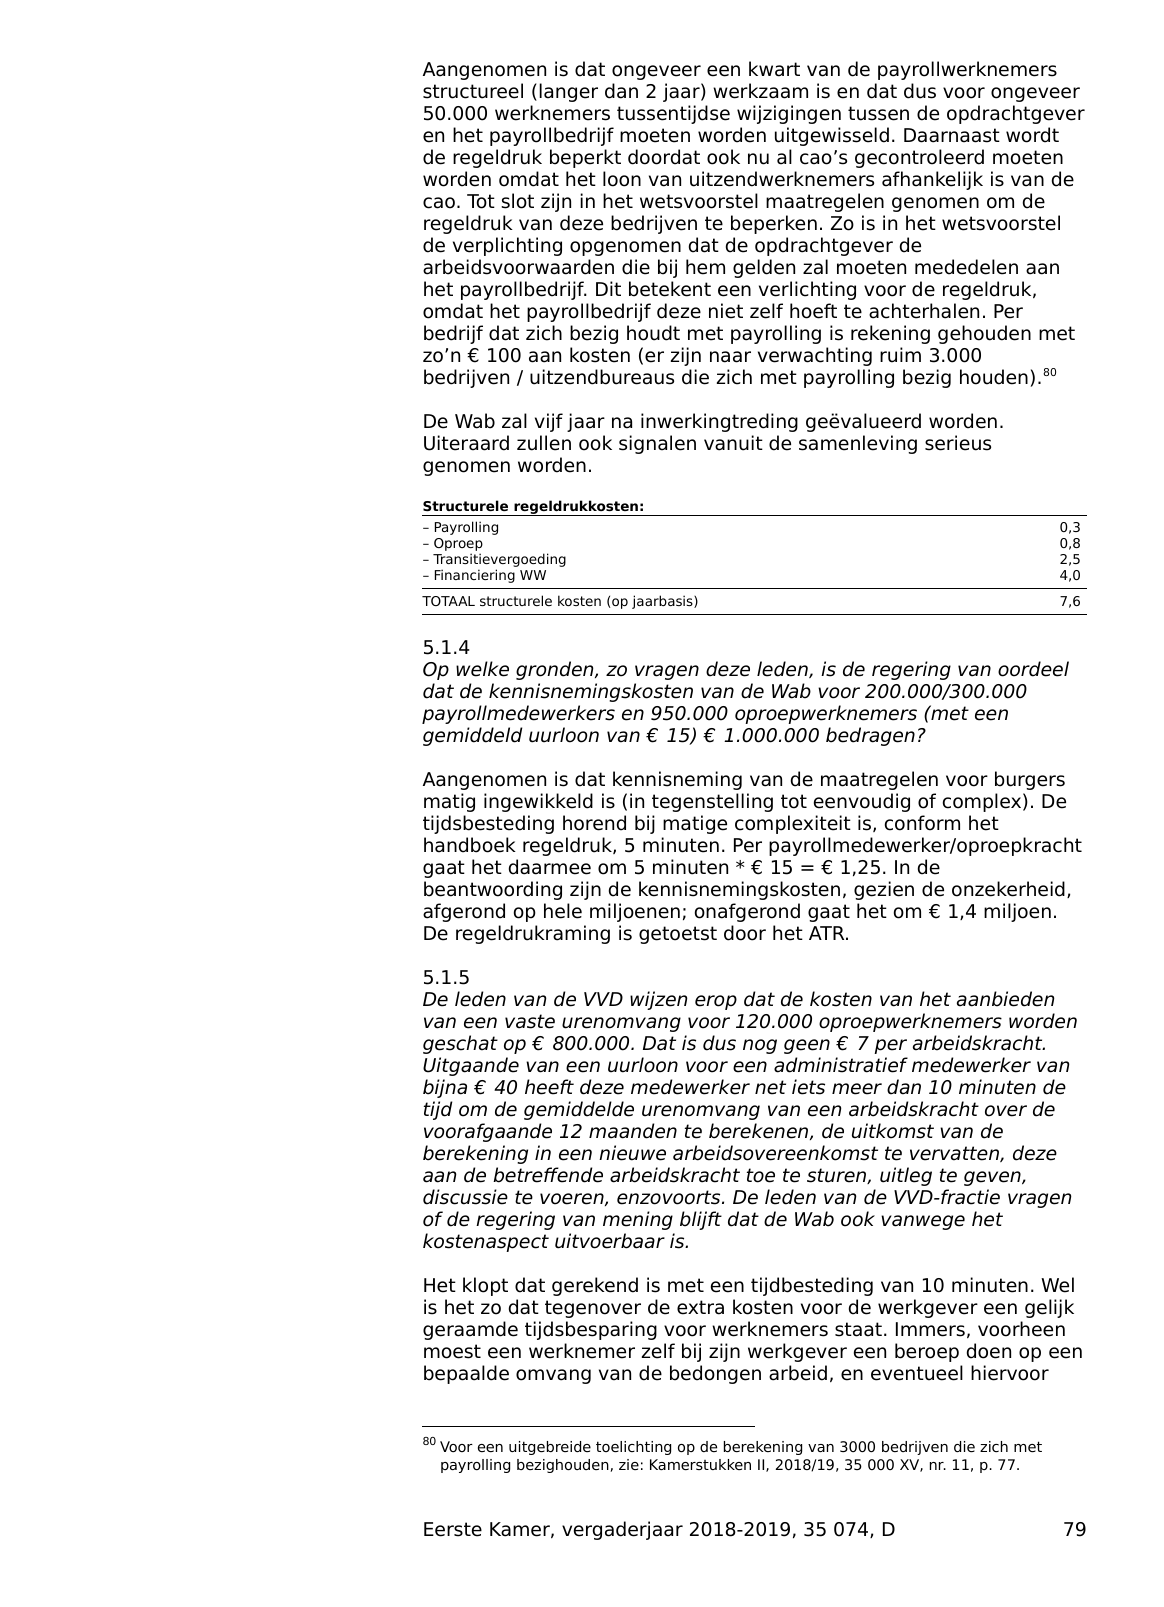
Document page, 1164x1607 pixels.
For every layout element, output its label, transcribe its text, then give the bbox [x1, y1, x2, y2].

table_cell – Financiering WW [422, 568, 912, 588]
text Voor een uitgebreide toelichting op de berekening van 3000 bedrijven die zich met payrolling bezighouden, zie: Kamerstukken II, 2018/19, 35 000 XV, nr. 11, p. 77. [422, 1435, 1087, 1474]
table_header Structurele regeldrukkosten: [422, 499, 1087, 514]
table_cell – Transitievergoeding [422, 552, 912, 567]
text 5.1.4 [422, 637, 1087, 659]
table_cell – Payrolling [422, 516, 912, 536]
table_cell 7,6 [912, 589, 1087, 614]
table_cell TOTAAL structurele kosten (op jaarbasis) [422, 589, 912, 614]
table_cell 4,0 [912, 568, 1087, 588]
text 5.1.5 [422, 967, 1087, 989]
table_cell – Oproep [422, 536, 912, 552]
table_cell 2,5 [912, 552, 1087, 567]
text Op welke gronden, zo vragen deze leden, is de regering van oordeel dat de kennisnemingskosten van de Wab voor 200.000/300.000 payrollmedewerkers en 950.000 oproepwerknemers (met een gemiddeld uurloon van € 15) € 1.000.000 bedragen? [422, 659, 1087, 747]
table_cell 0,3 [912, 516, 1087, 536]
text De leden van de VVD wijzen erop dat de kosten van het aanbieden van een vaste urenomvang voor 120.000 oproepwerknemers worden geschat op € 800.000. Dat is dus nog geen € 7 per arbeidskracht. Uitgaande van een uurloon voor een administratief medewerker van bijna € 40 heeft deze medewerker net iets meer dan 10 minuten de tijd om de gemiddelde urenomvang van een arbeidskracht over de voorafgaande 12 maanden te berekenen, de uitkomst van de berekening in een nieuwe arbeidsovereenkomst te vervatten, deze aan de betreffende arbeidskracht toe te sturen, uitleg te geven, discussie te voeren, enzovoorts. De leden van de VVD-fractie vragen of de regering van mening blijft dat de Wab ook vanwege het kostenaspect uitvoerbaar is. [422, 989, 1087, 1253]
text Het klopt dat gerekend is met een tijdbesteding van 10 minuten. Wel is het zo dat tegenover de extra kosten voor de werkgever een gelijk geraamde tijdsbesparing voor werknemers staat. Immers, voorheen moest een werknemer zelf bij zijn werkgever een beroep doen op een bepaalde omvang van de bedongen arbeid, en eventueel hiervoor [422, 1275, 1087, 1385]
text Aangenomen is dat kennisneming van de maatregelen voor burgers matig ingewikkeld is (in tegenstelling tot eenvoudig of complex). De tijdsbesteding horend bij matige complexiteit is, conform het handboek regeldruk, 5 minuten. Per payrollmedewerker/oproepkracht gaat het daarmee om 5 minuten * € 15 = € 1,25. In de beantwoording zijn de kennisnemingskosten, gezien de onzekerheid, afgerond op hele miljoenen; onafgerond gaat het om € 1,4 miljoen. De regeldrukraming is getoetst door het ATR. [422, 769, 1087, 945]
table_cell 0,8 [912, 536, 1087, 552]
text Aangenomen is dat ongeveer een kwart van de payrollwerknemers structureel (langer dan 2 jaar) werkzaam is en dat dus voor ongeveer 50.000 werknemers tussentijdse wijzigingen tussen de opdrachtgever en het payrollbedrijf moeten worden uitgewisseld. Daarnaast wordt de regeldruk beperkt doordat ook nu al cao’s gecontroleerd moeten worden omdat het loon van uitzendwerknemers afhankelijk is van de cao. Tot slot zijn in het wetsvoorstel maatregelen genomen om de regeldruk van deze bedrijven te beperken. Zo is in het wetsvoorstel de verplichting opgenomen dat de opdrachtgever de arbeidsvoorwaarden die bij hem gelden zal moeten mededelen aan het payrollbedrijf. Dit betekent een verlichting voor de regeldruk, omdat het payrollbedrijf deze niet zelf hoeft te achterhalen. Per bedrijf dat zich bezig houdt met payrolling is rekening gehouden met zo’n € 100 aan kosten (er zijn naar verwachting ruim 3.000 bedrijven / uitzendbureaus die zich met payrolling bezig houden). [422, 59, 1087, 389]
text De Wab zal vijf jaar na inwerkingtreding geëvalueerd worden. Uiteraard zullen ook signalen vanuit de samenleving serieus genomen worden. [422, 411, 1087, 477]
